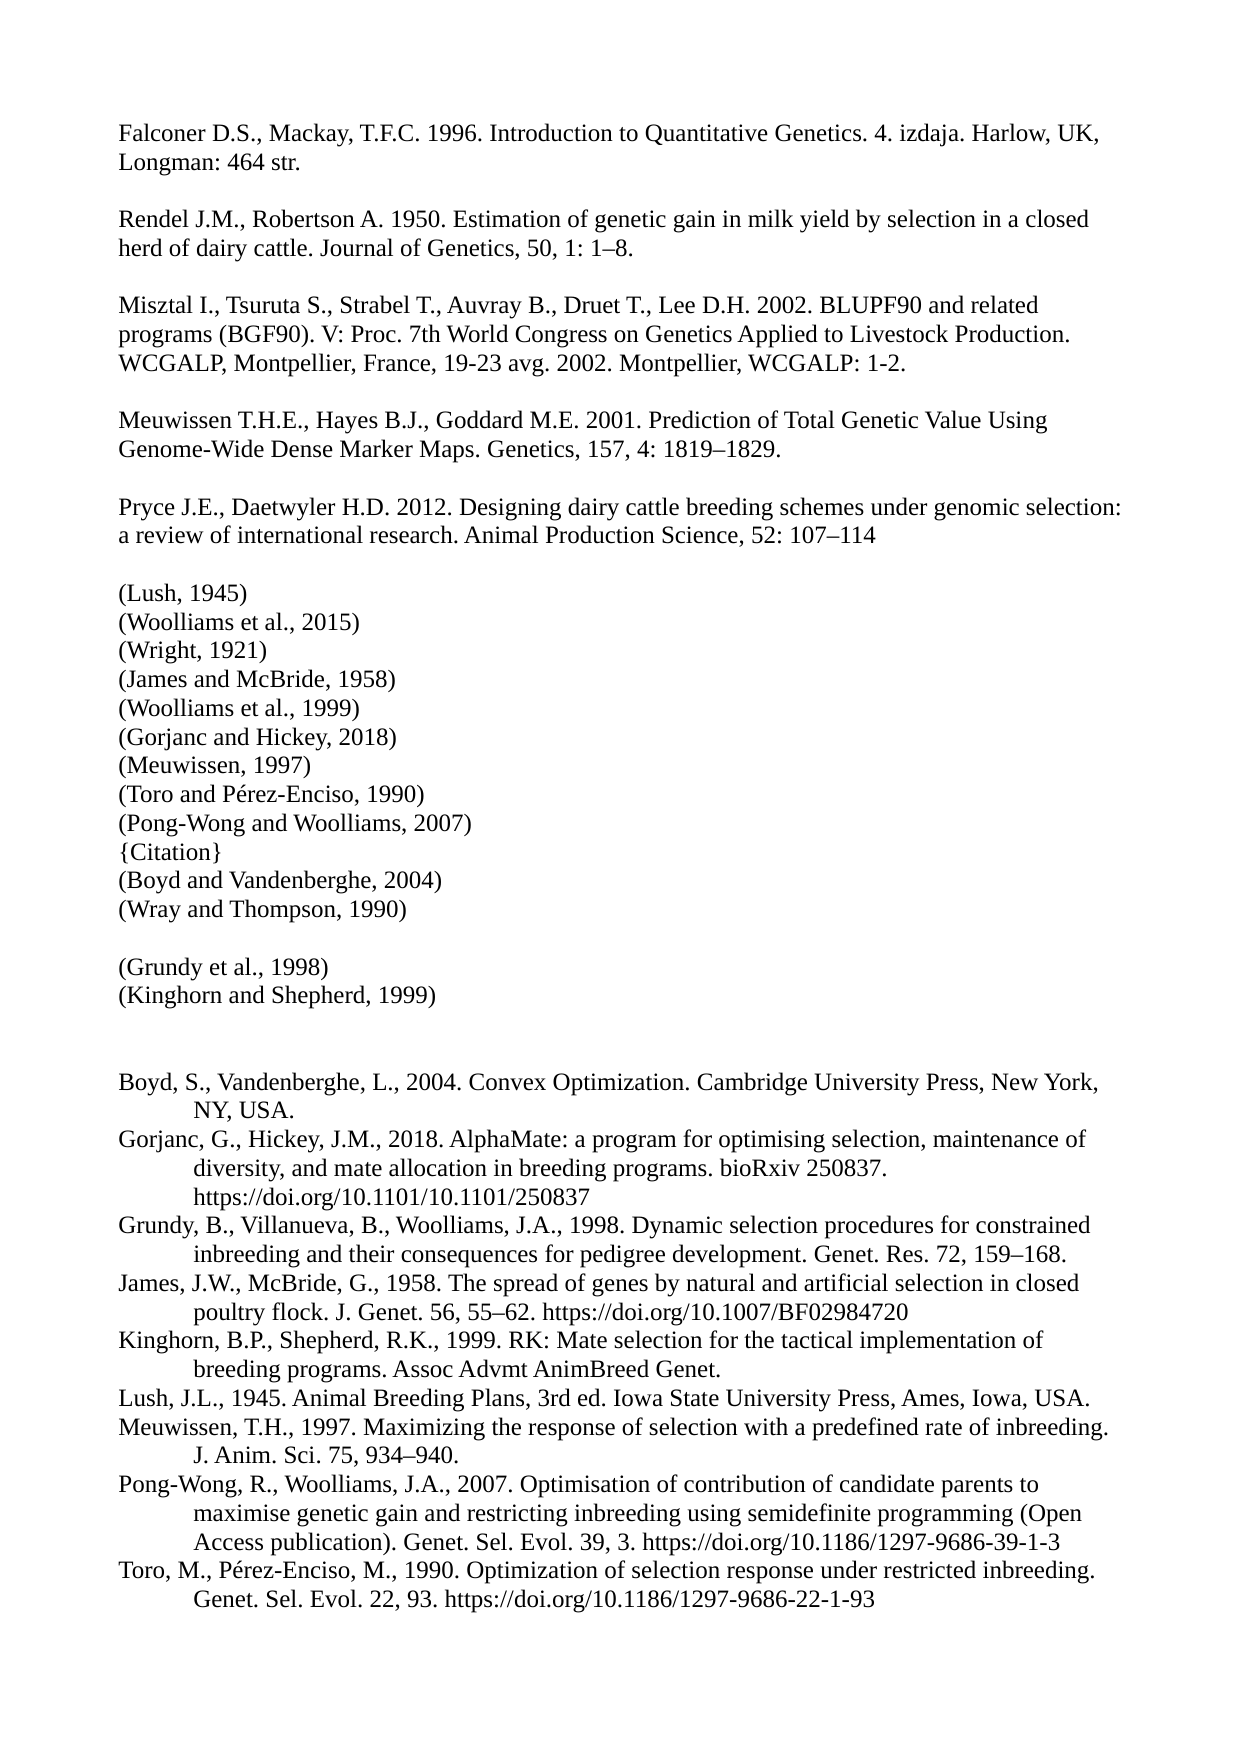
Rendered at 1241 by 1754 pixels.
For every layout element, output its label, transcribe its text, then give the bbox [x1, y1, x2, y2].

text (James and McBride, 1958) [118, 664, 1122, 693]
text Meuwissen, T.H., 1997. Maximizing the response of selection with a predefined rate of inbreeding. J. Anim. Sci. 75, 934–940. [118, 1412, 1122, 1469]
text Meuwissen T.H.E., Hayes B.J., Goddard M.E. 2001. Prediction of Total Genetic Value Using Genome-Wide Dense Marker Maps. Genetics, 157, 4: 1819–1829. [118, 406, 1122, 463]
text Rendel J.M., Robertson A. 1950. Estimation of genetic gain in milk yield by selection in a closed herd of dairy cattle. Journal of Genetics, 50, 1: 1–8. [118, 204, 1122, 262]
text (Wright, 1921) [118, 636, 1122, 664]
text Gorjanc, G., Hickey, J.M., 2018. AlphaMate: a program for optimising selection, maintenance of diversity, and mate allocation in breeding programs. bioRxiv 250837. https://doi.org/10.1101/10.1101/250837 [118, 1124, 1122, 1211]
text (Toro and Pérez-Enciso, 1990) [118, 779, 1122, 808]
text Lush, J.L., 1945. Animal Breeding Plans, 3rd ed. Iowa State University Press, Ames, Iowa, USA. [118, 1383, 1122, 1412]
text (Meuwissen, 1997) [118, 751, 1122, 779]
text (Grundy et al., 1998) [118, 952, 1122, 981]
text James, J.W., McBride, G., 1958. The spread of genes by natural and artificial selection in closed poultry flock. J. Genet. 56, 55–62. https://doi.org/10.1007/BF02984720 [118, 1268, 1122, 1326]
text {Citation} [118, 837, 1122, 866]
text (Boyd and Vandenberghe, 2004) [118, 866, 1122, 894]
text Toro, M., Pérez-Enciso, M., 1990. Optimization of selection response under restricted inbreeding. Genet. Sel. Evol. 22, 93. https://doi.org/10.1186/1297-9686-22-1-93 [118, 1556, 1122, 1613]
text (Lush, 1945) [118, 578, 1122, 607]
text (Woolliams et al., 2015) [118, 607, 1122, 636]
text Pong-Wong, R., Woolliams, J.A., 2007. Optimisation of contribution of candidate parents to maximise genetic gain and restricting inbreeding using semidefinite programming (Open Access publication). Genet. Sel. Evol. 39, 3. https://doi.org/10.1186/1297-9686-39-1-3 [118, 1469, 1122, 1556]
text (Wray and Thompson, 1990) [118, 894, 1122, 923]
text (Woolliams et al., 1999) [118, 693, 1122, 722]
text (Kinghorn and Shepherd, 1999) [118, 981, 1122, 1009]
text Boyd, S., Vandenberghe, L., 2004. Convex Optimization. Cambridge University Press, New York, NY, USA. [118, 1067, 1122, 1124]
text Falconer D.S., Mackay, T.F.C. 1996. Introduction to Quantitative Genetics. 4. izdaja. Harlow, UK, Longman: 464 str. [118, 118, 1122, 176]
text Grundy, B., Villanueva, B., Woolliams, J.A., 1998. Dynamic selection procedures for constrained inbreeding and their consequences for pedigree development. Genet. Res. 72, 159–168. [118, 1211, 1122, 1268]
text (Gorjanc and Hickey, 2018) [118, 722, 1122, 751]
text (Pong-Wong and Woolliams, 2007) [118, 808, 1122, 837]
text Misztal I., Tsuruta S., Strabel T., Auvray B., Druet T., Lee D.H. 2002. BLUPF90 and related programs (BGF90). V: Proc. 7th World Congress on Genetics Applied to Livestock Production. WCGALP, Montpellier, France, 19-23 avg. 2002. Montpellier, WCGALP: 1-2. [118, 291, 1122, 377]
text Kinghorn, B.P., Shepherd, R.K., 1999. RK: Mate selection for the tactical implementation of breeding programs. Assoc Advmt AnimBreed Genet. [118, 1326, 1122, 1383]
text Pryce J.E., Daetwyler H.D. 2012. Designing dairy cattle breeding schemes under genomic selection: a review of international research. Animal Production Science, 52: 107–114 [118, 492, 1122, 549]
